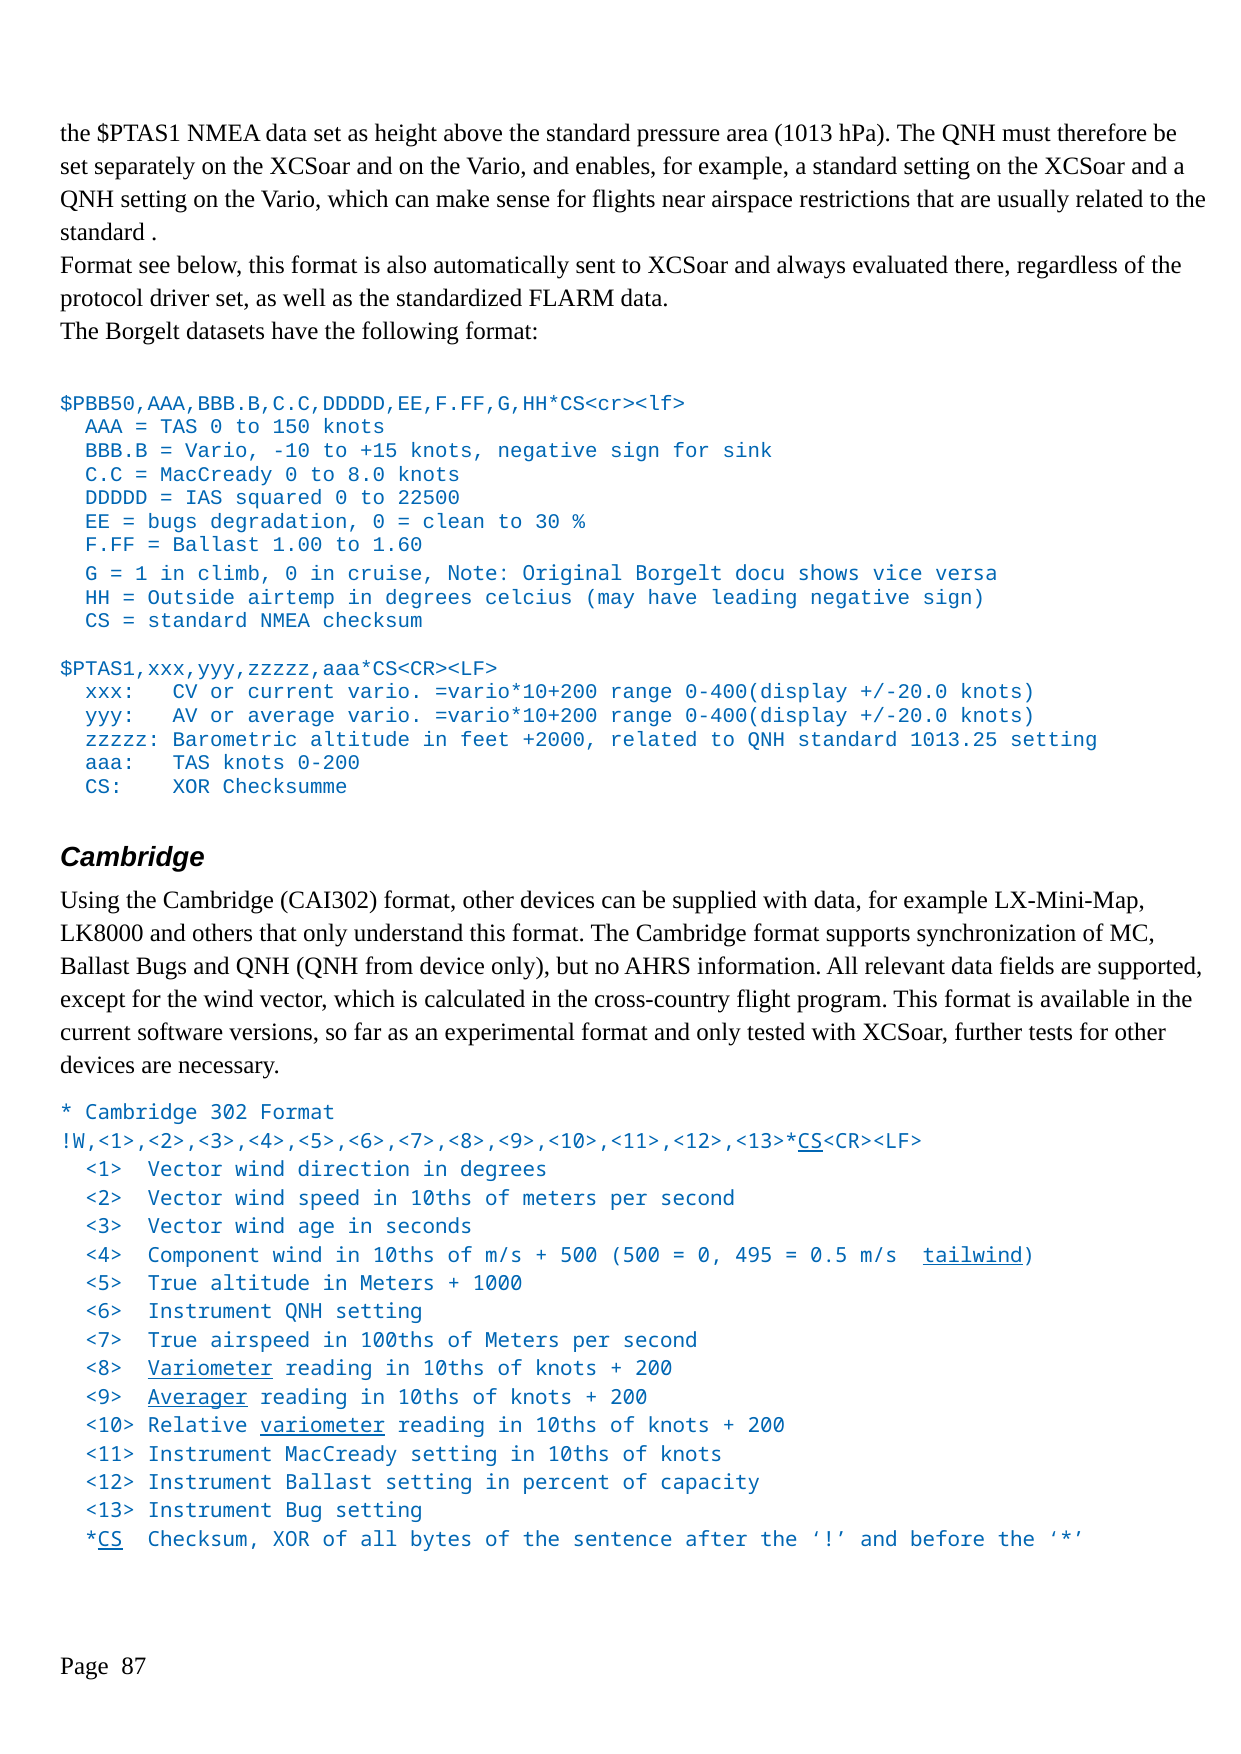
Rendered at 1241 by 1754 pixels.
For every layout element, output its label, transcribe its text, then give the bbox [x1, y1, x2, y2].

text the $PTAS1 NMEA data set as height above the standard pressure area (1013 hPa). The QNH must therefore be set separately on the XCSoar and on the Vario, and enables, for example, a standard setting on the XCSoar and a QNH setting on the Vario, which can make sense for flights near airspace restrictions that are usually related to the standard . Format see below, this format is also automatically sent to XCSoar and always evaluated there, regardless of the protocol driver set, as well as the standardized FLARM data. The Borgelt datasets have the following format: [60, 118, 1207, 345]
text * Cambridge 302 Format [60, 1097, 1207, 1126]
text <1> Vector wind direction in degrees [60, 1154, 1207, 1183]
text $PTAS1,xxx,yyy,zzzzz,aaa*CS<CR><LF> [60, 658, 1207, 681]
text BBB.B = Vario, -10 to +15 knots, negative sign for sink [60, 440, 1207, 463]
text CS = standard NMEA checksum [60, 610, 1207, 634]
text yyy: AV or average vario. =vario*10+200 range 0-400(display +/-20.0 knots) [60, 705, 1207, 728]
subtitle Cambridge [60, 840, 1207, 872]
text !W,<1>,<2>,<3>,<4>,<5>,<6>,<7>,<8>,<9>,<10>,<11>,<12>,<13>*CS<CR><LF> [60, 1126, 1207, 1154]
text <4> Component wind in 10ths of m/s + 500 (500 = 0, 495 = 0.5 m/s tailwind) [60, 1240, 1207, 1268]
text aaa: TAS knots 0-200 [60, 752, 1207, 776]
text <12> Instrument Ballast setting in percent of capacity [60, 1467, 1207, 1496]
text zzzzz: Barometric altitude in feet +2000, related to QNH standard 1013.25 setting [60, 728, 1207, 752]
text DDDDD = IAS squared 0 to 22500 [60, 487, 1207, 511]
text Using the Cambridge (CAI302) format, other devices can be supplied with data, for example LX-Mini-Map, LK8000 and others that only understand this format. The Cambridge format supports synchronization of MC, Ballast Bugs and QNH (QNH from device only), but no AHRS information. All relevant data fields are supported, except for the wind vector, which is calculated in the cross-country flight program. This format is available in the current software versions, so far as an experimental format and only tested with XCSoar, further tests for other devices are necessary. [60, 885, 1207, 1079]
text <5> True altitude in Meters + 1000 [60, 1268, 1207, 1297]
text F.FF = Ballast 1.00 to 1.60 [60, 534, 1207, 558]
text <3> Vector wind age in seconds [60, 1211, 1207, 1240]
text xxx: CV or current vario. =vario*10+200 range 0-400(display +/-20.0 knots) [60, 681, 1207, 705]
text CS: XOR Checksumme [60, 776, 1207, 799]
text <9> Averager reading in 10ths of knots + 200 [60, 1382, 1207, 1410]
text <7> True airspeed in 100ths of Meters per second [60, 1325, 1207, 1353]
text HH = Outside airtemp in degrees celcius (may have leading negative sign) [60, 587, 1207, 610]
text G = 1 in climb, 0 in cruise, Note: Original Borgelt docu shows vice versa [60, 558, 1207, 587]
text <11> Instrument MacCready setting in 10ths of knots [60, 1439, 1207, 1467]
text <10> Relative variometer reading in 10ths of knots + 200 [60, 1410, 1207, 1439]
text EE = bugs degradation, 0 = clean to 30 % [60, 511, 1207, 534]
text *CS Checksum, XOR of all bytes of the sentence after the ‘!’ and before the ‘*’ [60, 1524, 1207, 1552]
text $PBB50,AAA,BBB.B,C.C,DDDDD,EE,F.FF,G,HH*CS<cr><lf> [60, 393, 1207, 416]
text AAA = TAS 0 to 150 knots [60, 416, 1207, 440]
text <8> Variometer reading in 10ths of knots + 200 [60, 1353, 1207, 1382]
text C.C = MacCready 0 to 8.0 knots [60, 463, 1207, 487]
text <6> Instrument QNH setting [60, 1297, 1207, 1325]
text <13> Instrument Bug setting [60, 1496, 1207, 1524]
text <2> Vector wind speed in 10ths of meters per second [60, 1183, 1207, 1211]
